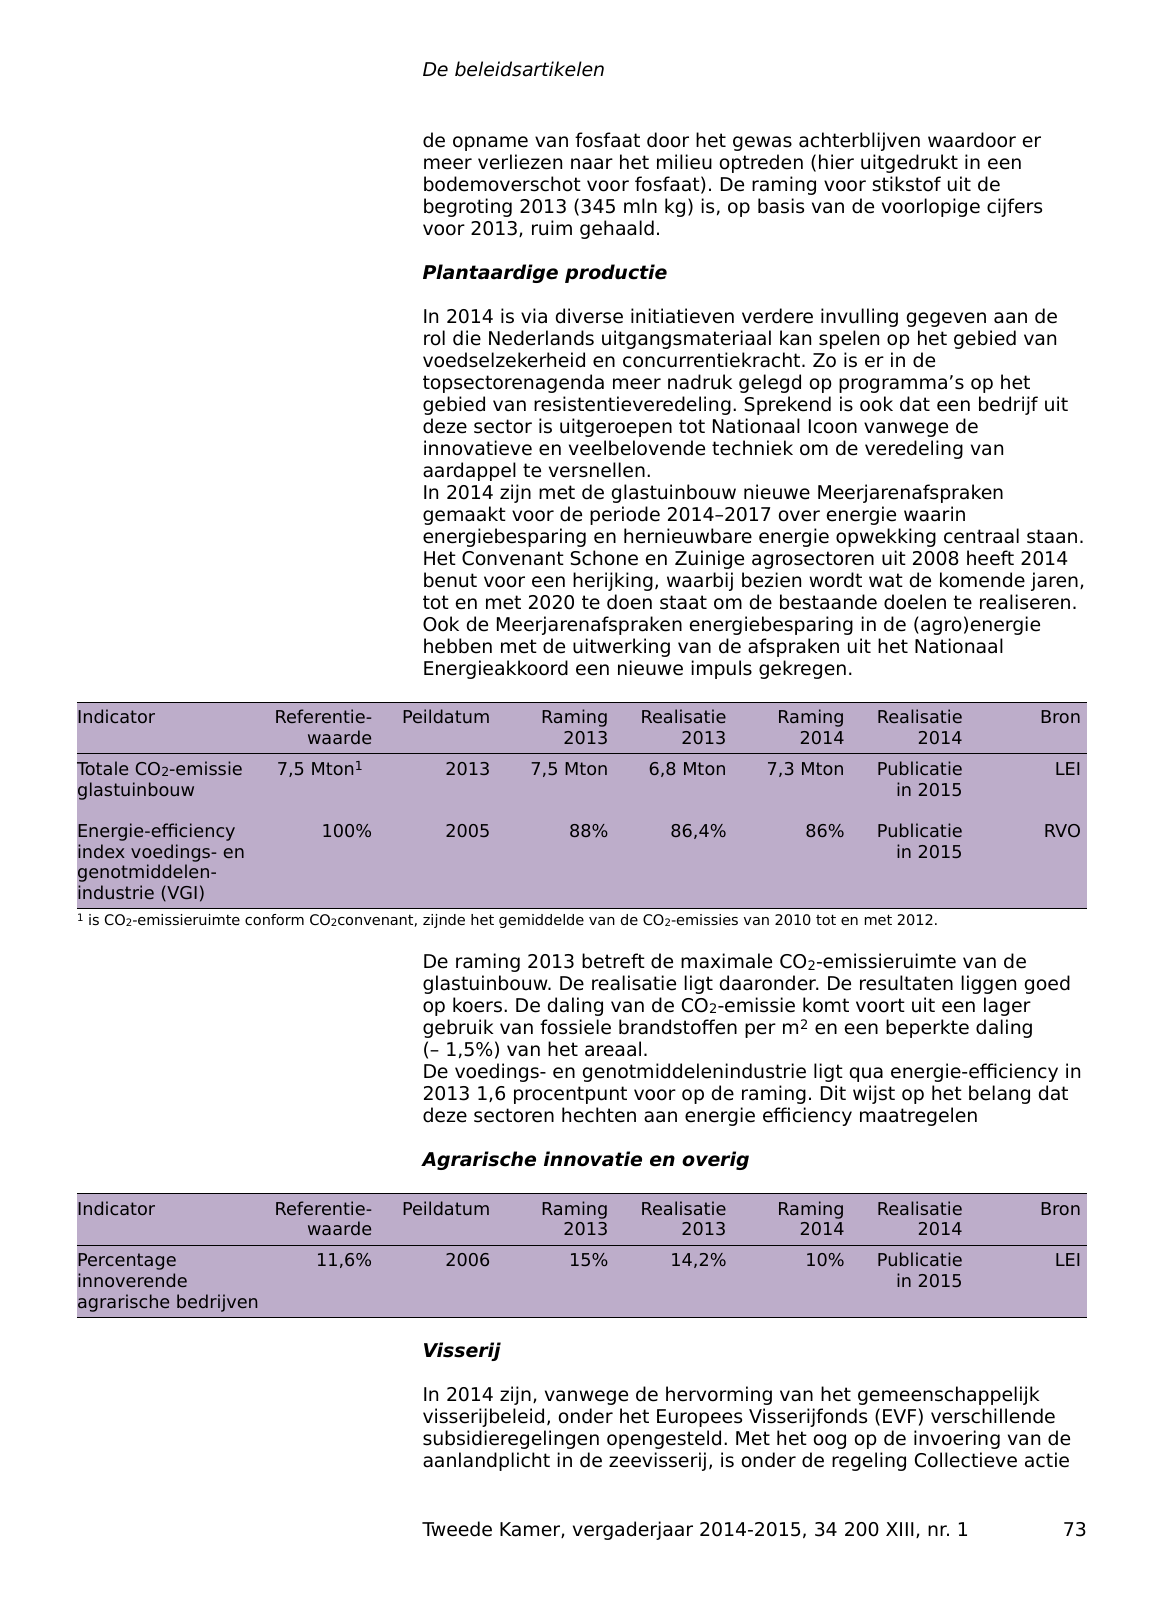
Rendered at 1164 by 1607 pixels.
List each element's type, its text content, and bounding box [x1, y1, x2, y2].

table_cell 7,5 Mton1 [260, 754, 378, 800]
table_cell 88% [496, 821, 614, 908]
table_header Bron [969, 1194, 1087, 1245]
text In 2014 zijn met de glastuinbouw nieuwe Meerjarenafspraken gemaakt voor de periode 2014–2017 over energie waarin energiebesparing en hernieuwbare energie opwekking centraal staan. [422, 482, 1087, 548]
table_cell 86,4% [614, 821, 732, 908]
table_header Raming 2014 [732, 1194, 850, 1245]
table_cell LEI [969, 754, 1087, 800]
table_header Referentie-waarde [260, 703, 378, 753]
table_cell 86% [732, 821, 850, 908]
table_cell 2013 [378, 754, 496, 800]
table_cell 100% [260, 821, 378, 908]
table_cell [496, 800, 614, 821]
text de opname van fosfaat door het gewas achterblijven waardoor er meer verliezen naar het milieu optreden (hier uitgedrukt in een bodemoverschot voor fosfaat). De raming voor stikstof uit de begroting 2013 (345 mln kg) is, op basis van de voorlopige cijfers voor 2013, ruim gehaald. [422, 130, 1087, 240]
table_cell 6,8 Mton [614, 754, 732, 800]
table_cell Publicatie in 2015 [850, 754, 968, 800]
table_cell 2006 [378, 1246, 496, 1317]
table_cell 15% [496, 1246, 614, 1317]
table_header Peildatum [378, 1194, 496, 1245]
table_cell [77, 800, 260, 821]
table_cell [260, 800, 378, 821]
text Ook de Meerjarenafspraken energiebesparing in de (agro)energie hebben met de uitwerking van de afspraken uit het Nationaal Energieakkoord een nieuwe impuls gekregen. [422, 614, 1087, 680]
table_cell LEI [969, 1246, 1087, 1317]
table_header Indicator [77, 1194, 260, 1245]
table_header Indicator [77, 703, 260, 753]
table_cell 14,2% [614, 1246, 732, 1317]
table_cell Publicatie in 2015 [850, 821, 968, 908]
text De voedings- en genotmiddelenindustrie ligt qua energie-efficiency in 2013 1,6 procentpunt voor op de raming. Dit wijst op het belang dat deze sectoren hechten aan energie efficiency maatregelen [422, 1061, 1087, 1127]
table_cell [378, 800, 496, 821]
table_header Raming 2014 [732, 703, 850, 753]
text In 2014 zijn, vanwege de hervorming van het gemeenschappelijk visserijbeleid, onder het Europees Visserijfonds (EVF) verschillende subsidieregelingen opengesteld. Met het oog op de invoering van de aanlandplicht in de zeevisserij, is onder de regeling Collectieve actie [422, 1384, 1087, 1472]
table_header Realisatie 2013 [614, 703, 732, 753]
table_header Peildatum [378, 703, 496, 753]
table_cell 11,6% [260, 1246, 378, 1317]
table_header Referentie-waarde [260, 1194, 378, 1245]
table_cell RVO [969, 821, 1087, 908]
table_cell Totale CO2-emissie glastuinbouw [77, 754, 260, 800]
table_cell 2005 [378, 821, 496, 908]
text In 2014 is via diverse initiatieven verdere invulling gegeven aan de rol die Nederlands uitgangsmateriaal kan spelen op het gebied van voedselzekerheid en concurrentiekracht. Zo is er in de topsectorenagenda meer nadruk gelegd op programma’s op het gebied van resistentieveredeling. Sprekend is ook dat een bedrijf uit deze sector is uitgeroepen tot Nationaal Icoon vanwege de innovatieve en veelbelovende techniek om de veredeling van aardappel te versnellen. [422, 306, 1087, 482]
table_cell Publicatie in 2015 [850, 1246, 968, 1317]
table_header Raming 2013 [496, 703, 614, 753]
table_cell 10% [732, 1246, 850, 1317]
text Het Convenant Schone en Zuinige agrosectoren uit 2008 heeft 2014 benut voor een herijking, waarbij bezien wordt wat de komende jaren, tot en met 2020 te doen staat om de bestaande doelen te realiseren. [422, 548, 1087, 614]
table_cell [850, 800, 968, 821]
subtitle Plantaardige productie [422, 262, 1087, 284]
table_cell [614, 800, 732, 821]
table_cell 7,5 Mton [496, 754, 614, 800]
table_header Raming 2013 [496, 1194, 614, 1245]
table_cell [732, 800, 850, 821]
table_cell 1 is CO2-emissieruimte conform CO2convenant, zijnde het gemiddelde van de CO2-emissies van 2010 tot en met 2012. [77, 909, 1087, 929]
table_header Realisatie 2014 [850, 1194, 968, 1245]
table_cell 7,3 Mton [732, 754, 850, 800]
table_cell Percentage innoverende agrarische bedrijven [77, 1246, 260, 1317]
table_header Realisatie 2014 [850, 703, 968, 753]
table_cell Energie-efficiency index voedings- en genotmiddelen-industrie (VGI) [77, 821, 260, 908]
subtitle Visserij [422, 1340, 1087, 1362]
subtitle Agrarische innovatie en overig [422, 1149, 1087, 1171]
text De raming 2013 betreft de maximale CO2-emissieruimte van de glastuinbouw. De realisatie ligt daaronder. De resultaten liggen goed op koers. De daling van de CO2-emissie komt voort uit een lager gebruik van fossiele brandstoffen per m2 en een beperkte daling (– 1,5%) van het areaal. [422, 951, 1087, 1061]
table_cell [969, 800, 1087, 821]
table_header Bron [969, 703, 1087, 753]
table_header Realisatie 2013 [614, 1194, 732, 1245]
